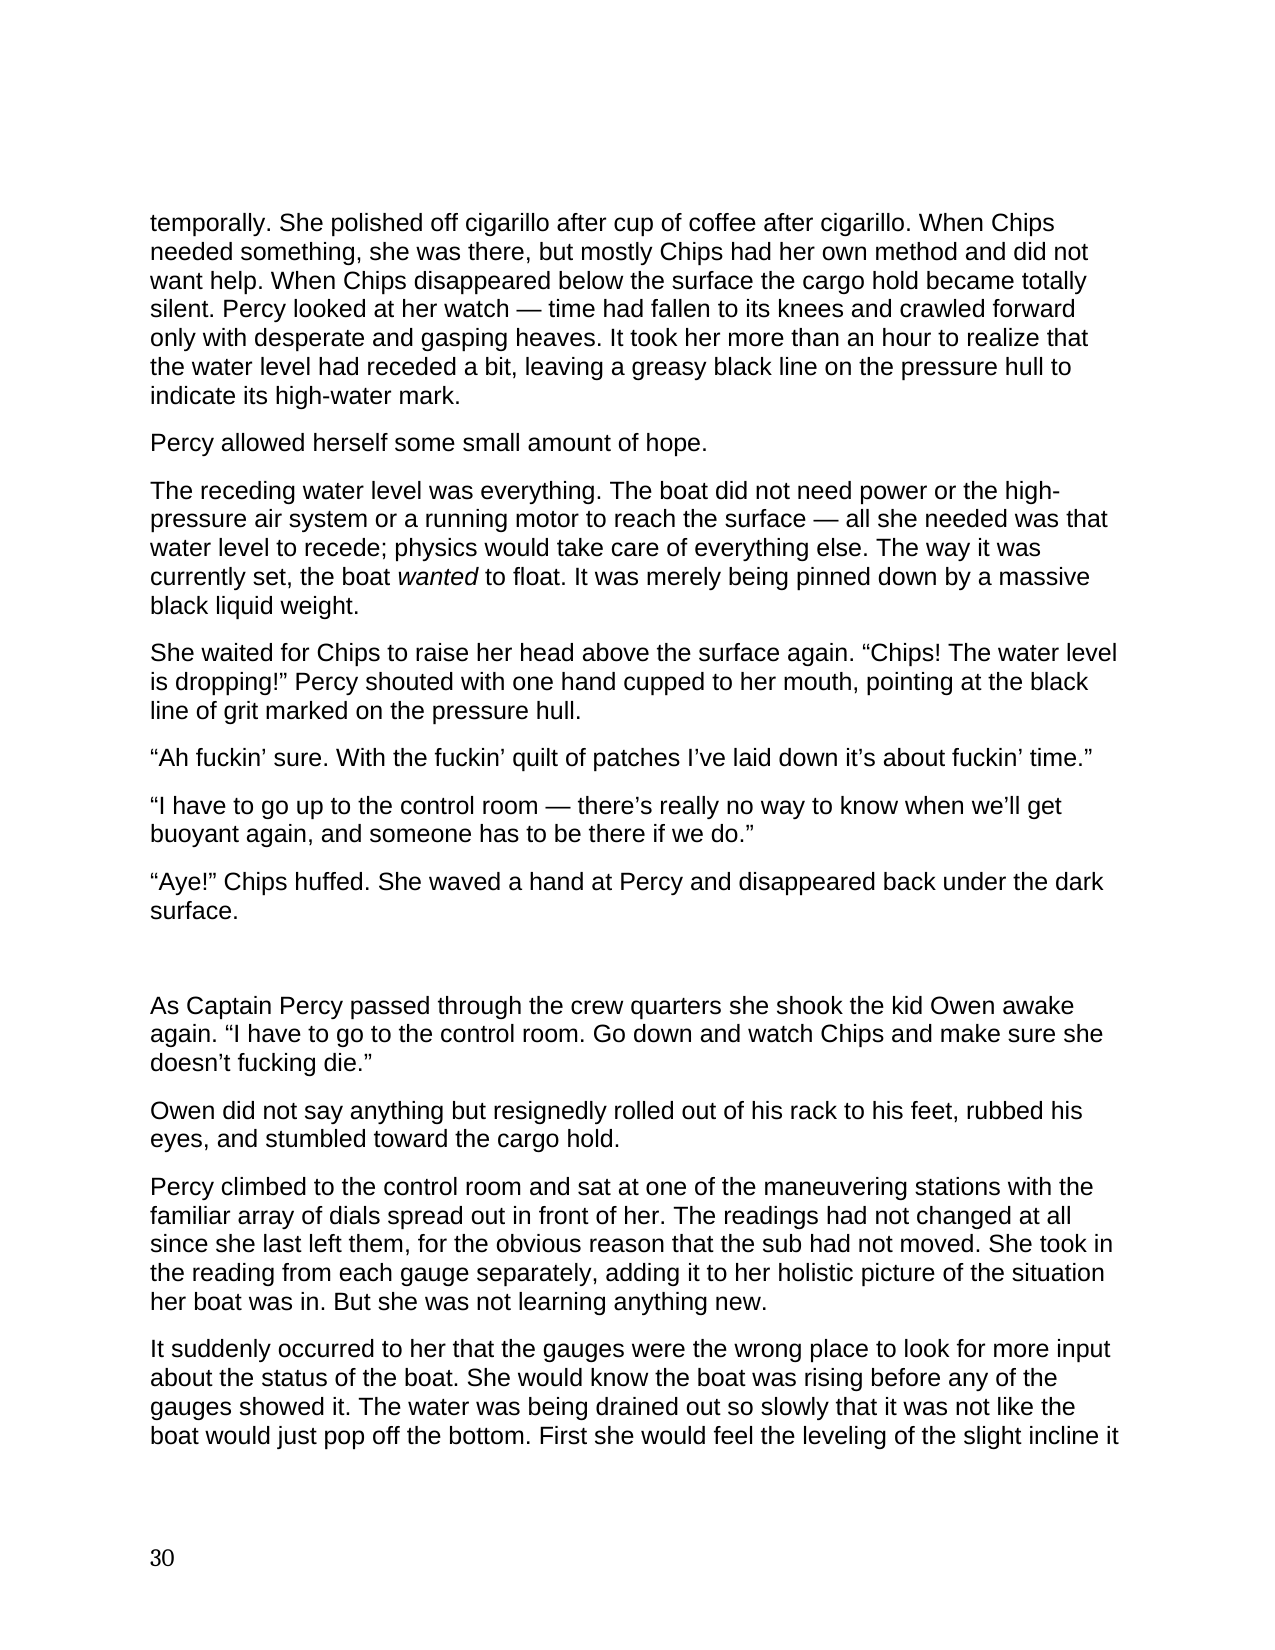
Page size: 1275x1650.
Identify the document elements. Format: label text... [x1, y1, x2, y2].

text temporally. She polished off cigarillo after cup of coffee after cigarillo. When Chips needed something, she was there, but mostly Chips had her own method and did not want help. When Chips disappeared below the surface the cargo hold became totally silent. Percy looked at her watch — time had fallen to its knees and crawled forward only with desperate and gasping heaves. It took her more than an hour to realize that the water level had receded a bit, leaving a greasy black line on the pressure hull to indicate its high-water mark. [150, 208, 1125, 409]
text “Ah fuckin’ sure. With the fuckin’ quilt of patches I’ve laid down it’s about fuckin’ time.” [150, 743, 1125, 772]
text “Aye!” Chips huffed. She waved a hand at Percy and disappeared back under the dark surface. [150, 867, 1125, 924]
text It suddenly occurred to her that the gauges were the wrong place to look for more input about the status of the boat. She would know the boat was rising before any of the gauges showed it. The water was being drained out so slowly that it was not like the boat would just pop off the bottom. First she would feel the leveling of the slight incline it [150, 1334, 1125, 1449]
text She waited for Chips to raise her head above the surface again. “Chips! The water level is dropping!” Percy shouted with one hand cupped to her mouth, pointing at the black line of grit marked on the pressure hull. [150, 638, 1125, 724]
text Percy allowed herself some small amount of hope. [150, 428, 1125, 457]
text The receding water level was everything. The boat did not need power or the high-pressure air system or a running motor to reach the surface — all she needed was that water level to recede; physics would take care of everything else. The way it was currently set, the boat wanted to float. It was merely being pinned down by a massive black liquid weight. [150, 476, 1125, 619]
text Percy climbed to the control room and sat at one of the maneuvering stations with the familiar array of dials spread out in front of her. The readings had not changed at all since she last left them, for the obvious reason that the sub had not moved. She took in the reading from each gauge separately, adding it to her holistic picture of the situation her boat was in. But she was not learning anything new. [150, 1172, 1125, 1316]
text Owen did not say anything but resignedly rolled out of his rack to his feet, rubbed his eyes, and stumbled toward the cargo hold. [150, 1096, 1125, 1153]
text “I have to go up to the control room — there’s really no way to know when we’ll get buoyant again, and someone has to be there if we do.” [150, 791, 1125, 848]
text As Captain Percy passed through the crew quarters she shook the kid Owen awake again. “I have to go to the control room. Go down and watch Chips and make sure she doesn’t fucking die.” [150, 991, 1125, 1077]
